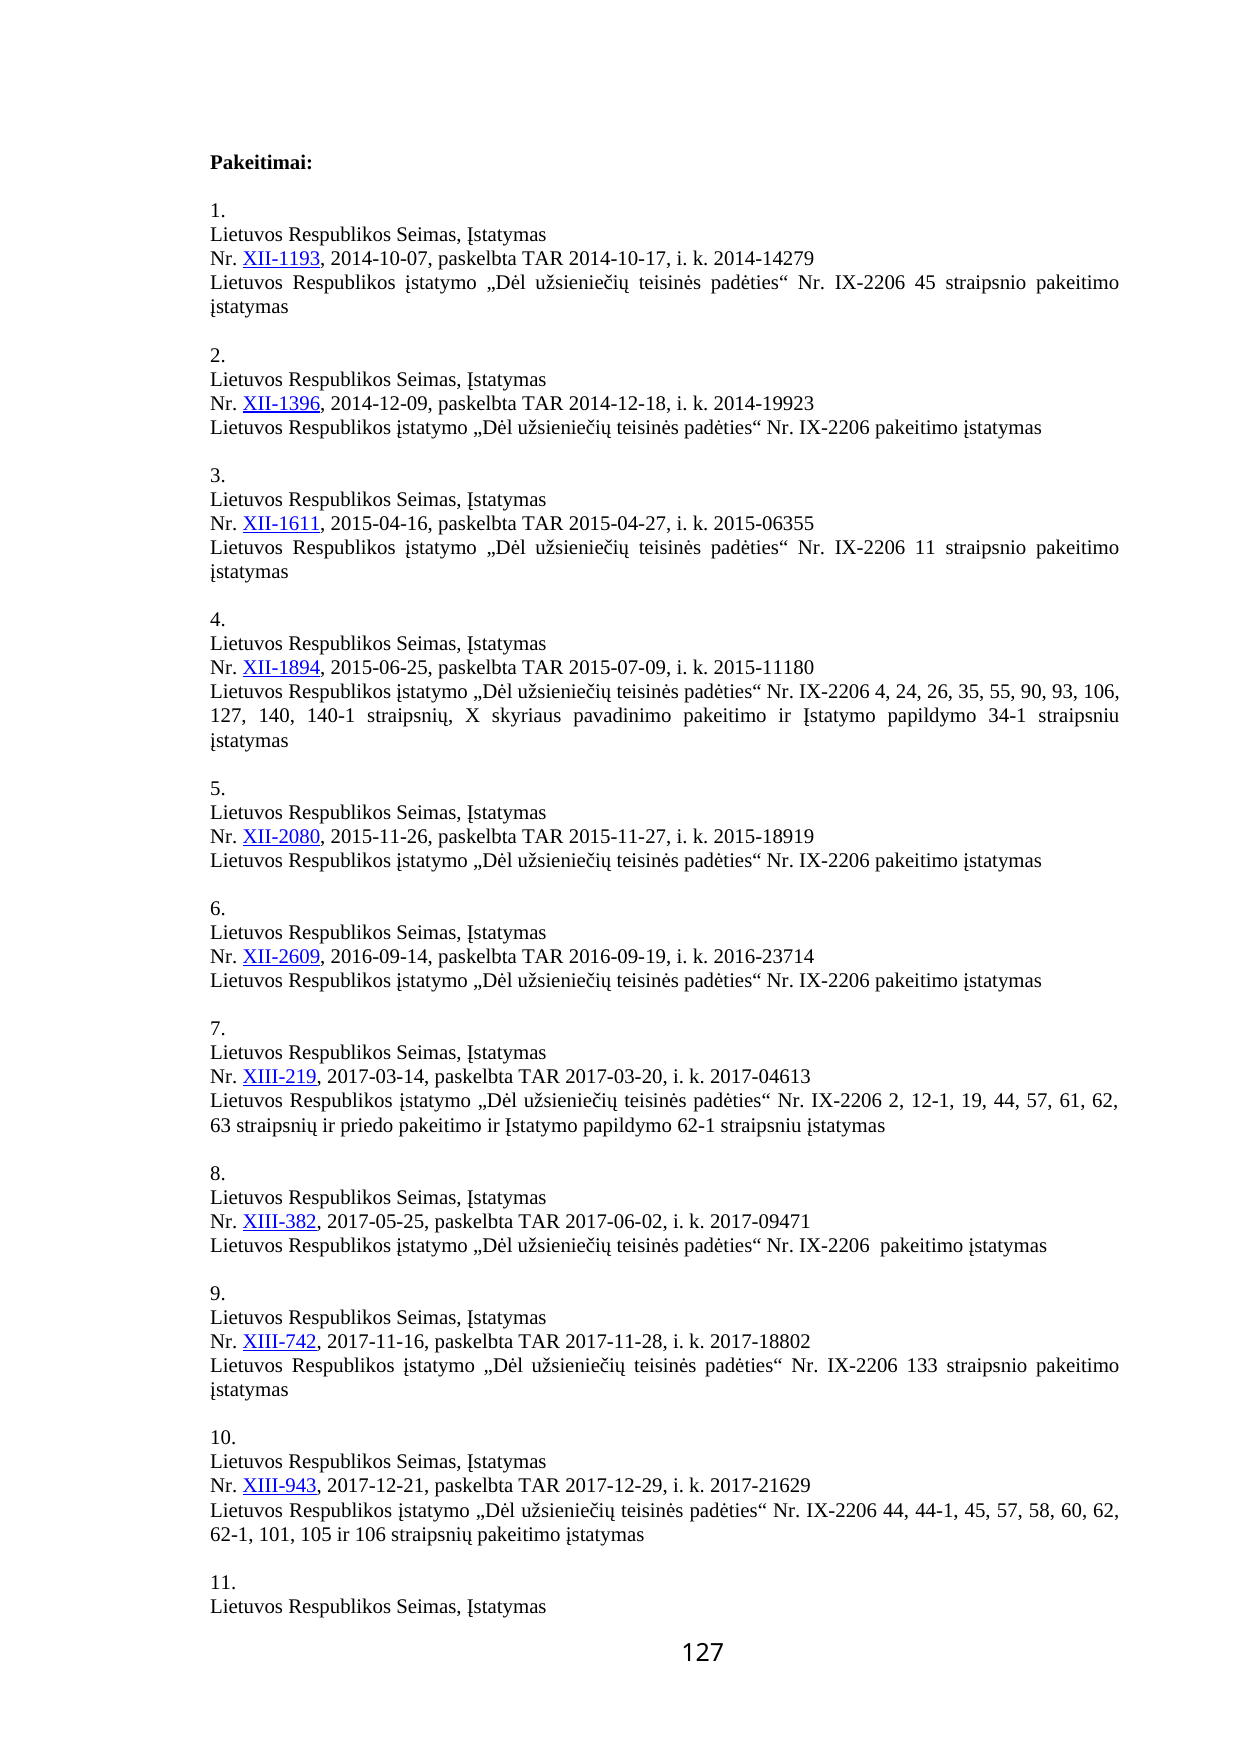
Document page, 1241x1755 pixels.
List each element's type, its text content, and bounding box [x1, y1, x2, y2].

text Lietuvos Respublikos įstatymo „Dėl užsieniečių teisinės padėties“ Nr. IX-2206 4, 24, 26, 35, 55, 90, 93, 106, 127, 140, 140-1 straipsnių, X skyriaus pavadinimo pakeitimo ir Įstatymo papildymo 34-1 straipsniu įstatymas [210, 679, 1120, 752]
text Lietuvos Respublikos Seimas, Įstatymas [210, 920, 1120, 944]
text 5. [210, 776, 1120, 800]
text Lietuvos Respublikos įstatymo „Dėl užsieniečių teisinės padėties“ Nr. IX-2206 2, 12-1, 19, 44, 57, 61, 62, 63 straipsnių ir priedo pakeitimo ir Įstatymo papildymo 62-1 straipsniu įstatymas [210, 1088, 1120, 1137]
text Pakeitimai: [210, 150, 1120, 174]
text Lietuvos Respublikos įstatymo „Dėl užsieniečių teisinės padėties“ Nr. IX-2206 pakeitimo įstatymas [210, 848, 1120, 872]
text 3. [210, 463, 1120, 487]
text Lietuvos Respublikos Seimas, Įstatymas [210, 367, 1120, 391]
text Nr. XII-1894, 2015-06-25, paskelbta TAR 2015-07-09, i. k. 2015-11180 [210, 655, 1120, 679]
text Lietuvos Respublikos įstatymo „Dėl užsieniečių teisinės padėties“ Nr. IX-2206 pakeitimo įstatymas [210, 415, 1120, 439]
text Nr. XII-1396, 2014-12-09, paskelbta TAR 2014-12-18, i. k. 2014-19923 [210, 391, 1120, 415]
text 6. [210, 896, 1120, 920]
text Nr. XII-2080, 2015-11-26, paskelbta TAR 2015-11-27, i. k. 2015-18919 [210, 824, 1120, 848]
text 2. [210, 342, 1120, 367]
text Nr. XII-1193, 2014-10-07, paskelbta TAR 2014-10-17, i. k. 2014-14279 [210, 246, 1120, 270]
text Lietuvos Respublikos įstatymo „Dėl užsieniečių teisinės padėties“ Nr. IX-2206 pakeitimo įstatymas [210, 968, 1120, 992]
text Lietuvos Respublikos įstatymo „Dėl užsieniečių teisinės padėties“ Nr. IX-2206 11 straipsnio pakeitimo įstatymas [210, 535, 1120, 583]
text 7. [210, 1016, 1120, 1040]
text Nr. XIII-943, 2017-12-21, paskelbta TAR 2017-12-29, i. k. 2017-21629 [210, 1473, 1120, 1497]
text Lietuvos Respublikos Seimas, Įstatymas [210, 1594, 1120, 1618]
text Lietuvos Respublikos Seimas, Įstatymas [210, 222, 1120, 246]
text Lietuvos Respublikos įstatymo „Dėl užsieniečių teisinės padėties“ Nr. IX-2206 pakeitimo įstatymas [210, 1233, 1120, 1257]
text 9. [210, 1281, 1120, 1305]
text Lietuvos Respublikos Seimas, Įstatymas [210, 1305, 1120, 1329]
text 4. [210, 607, 1120, 631]
text Nr. XIII-742, 2017-11-16, paskelbta TAR 2017-11-28, i. k. 2017-18802 [210, 1329, 1120, 1353]
text 1. [210, 198, 1120, 222]
text Nr. XII-2609, 2016-09-14, paskelbta TAR 2016-09-19, i. k. 2016-23714 [210, 944, 1120, 968]
text Lietuvos Respublikos įstatymo „Dėl užsieniečių teisinės padėties“ Nr. IX-2206 45 straipsnio pakeitimo įstatymas [210, 270, 1120, 318]
text Lietuvos Respublikos Seimas, Įstatymas [210, 800, 1120, 824]
text 8. [210, 1161, 1120, 1185]
text Lietuvos Respublikos Seimas, Įstatymas [210, 1185, 1120, 1209]
text 10. [210, 1425, 1120, 1449]
text Lietuvos Respublikos įstatymo „Dėl užsieniečių teisinės padėties“ Nr. IX-2206 133 straipsnio pakeitimo įstatymas [210, 1353, 1120, 1401]
text 11. [210, 1570, 1120, 1594]
text Nr. XII-1611, 2015-04-16, paskelbta TAR 2015-04-27, i. k. 2015-06355 [210, 511, 1120, 535]
text Nr. XIII-219, 2017-03-14, paskelbta TAR 2017-03-20, i. k. 2017-04613 [210, 1064, 1120, 1088]
text Lietuvos Respublikos Seimas, Įstatymas [210, 487, 1120, 511]
text Lietuvos Respublikos Seimas, Įstatymas [210, 631, 1120, 655]
text Lietuvos Respublikos įstatymo „Dėl užsieniečių teisinės padėties“ Nr. IX-2206 44, 44-1, 45, 57, 58, 60, 62, 62-1, 101, 105 ir 106 straipsnių pakeitimo įstatymas [210, 1497, 1120, 1546]
text Nr. XIII-382, 2017-05-25, paskelbta TAR 2017-06-02, i. k. 2017-09471 [210, 1209, 1120, 1233]
text Lietuvos Respublikos Seimas, Įstatymas [210, 1449, 1120, 1473]
text Lietuvos Respublikos Seimas, Įstatymas [210, 1040, 1120, 1064]
